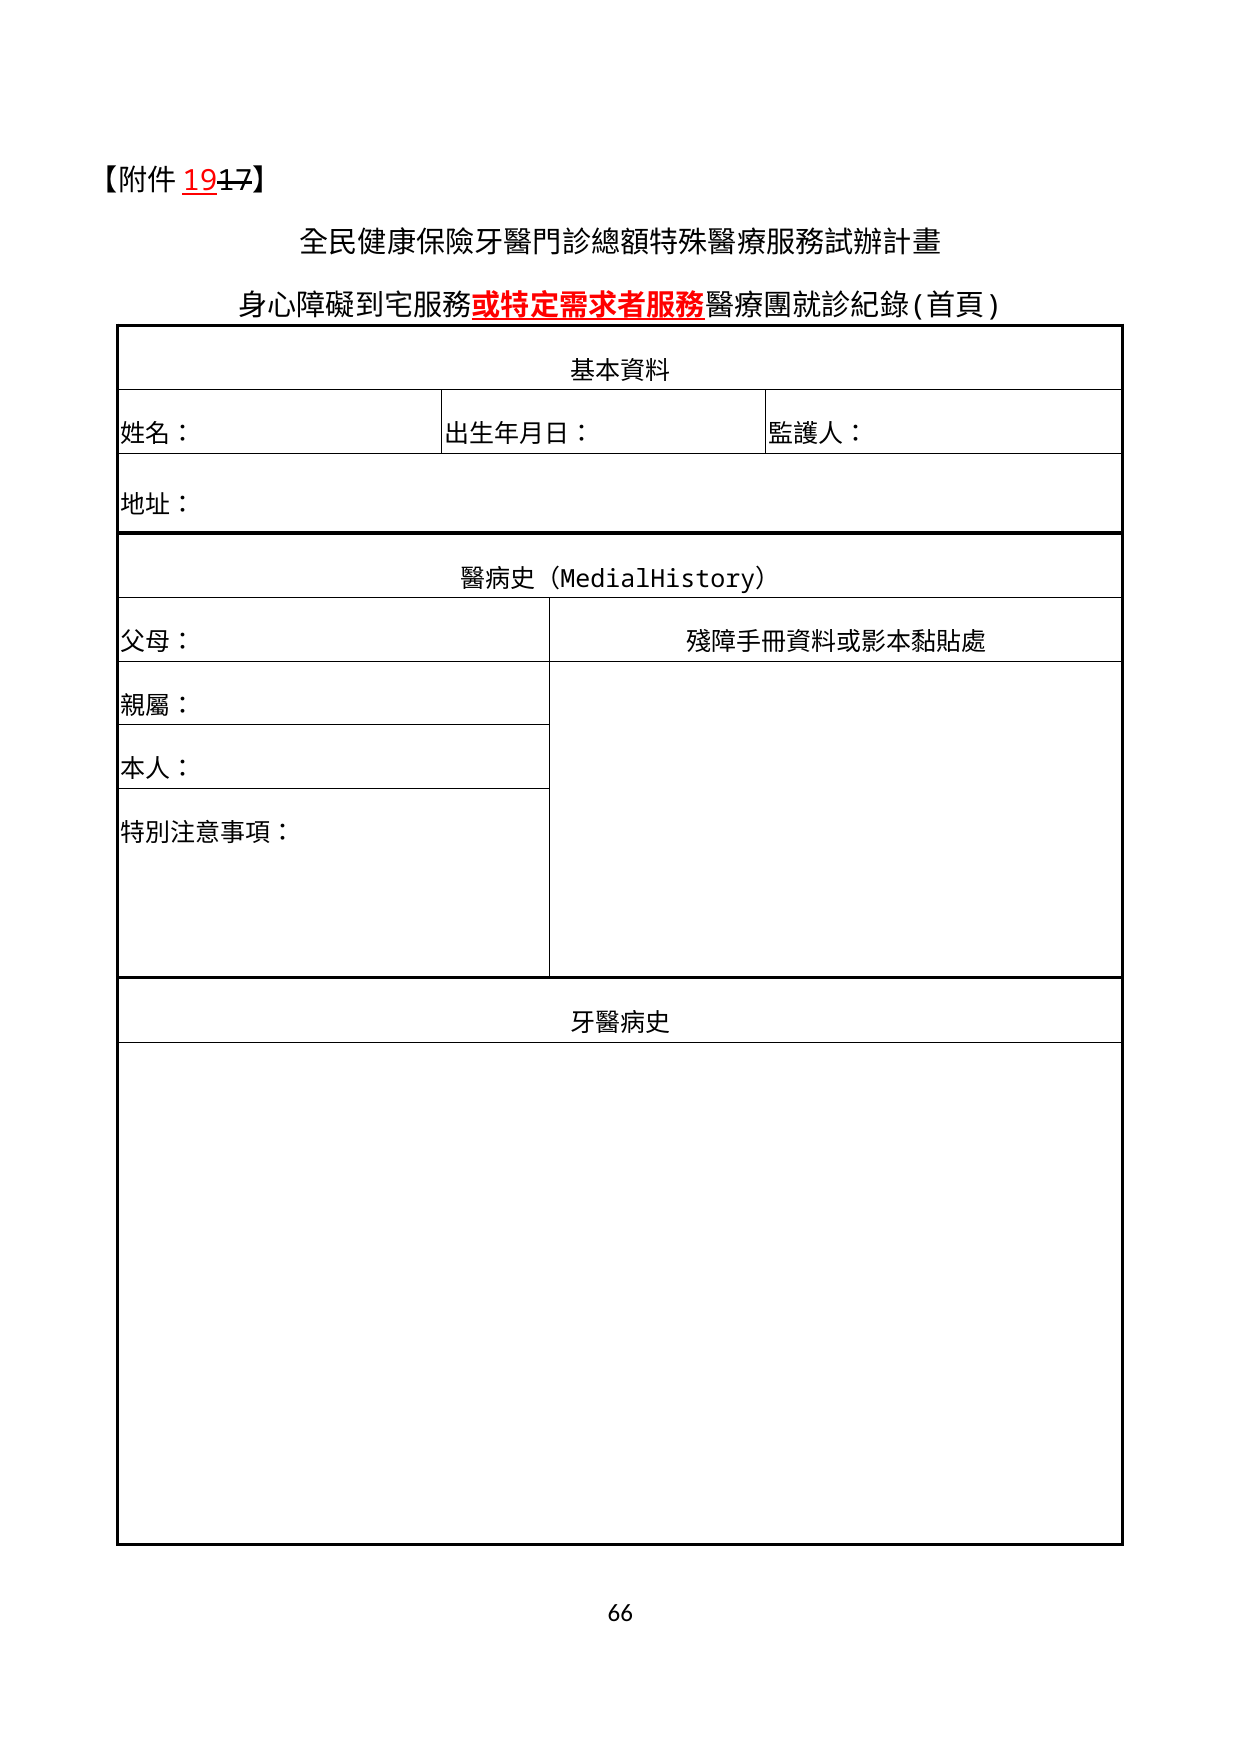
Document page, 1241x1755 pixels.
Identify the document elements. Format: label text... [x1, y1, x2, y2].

table_cell 姓名： [119, 390, 441, 453]
table_cell 出生年月日： [442, 390, 765, 453]
text 【附件1917】 [89, 136, 1152, 198]
table_cell 地址： [119, 454, 1121, 531]
table_cell 本人： [119, 725, 549, 788]
table_cell [119, 1043, 1121, 1543]
table_cell 醫病史（MedialHistory） [119, 535, 1121, 597]
table_header 基本資料 [119, 327, 1121, 389]
text 身心障礙到宅服務或特定需求者服務醫療團就診紀錄(首頁) [89, 261, 1152, 323]
table_cell 父母： [119, 598, 549, 661]
table_cell 牙醫病史 [119, 979, 1121, 1042]
table_cell 殘障手冊資料或影本黏貼處 [550, 598, 1121, 661]
table_cell 監護人： [766, 390, 1121, 453]
table_cell [550, 662, 1121, 976]
table_cell 特別注意事項： [119, 789, 549, 976]
table_cell 親屬： [119, 662, 549, 724]
text 全民健康保險牙醫門診總額特殊醫療服務試辦計畫 [89, 198, 1152, 261]
